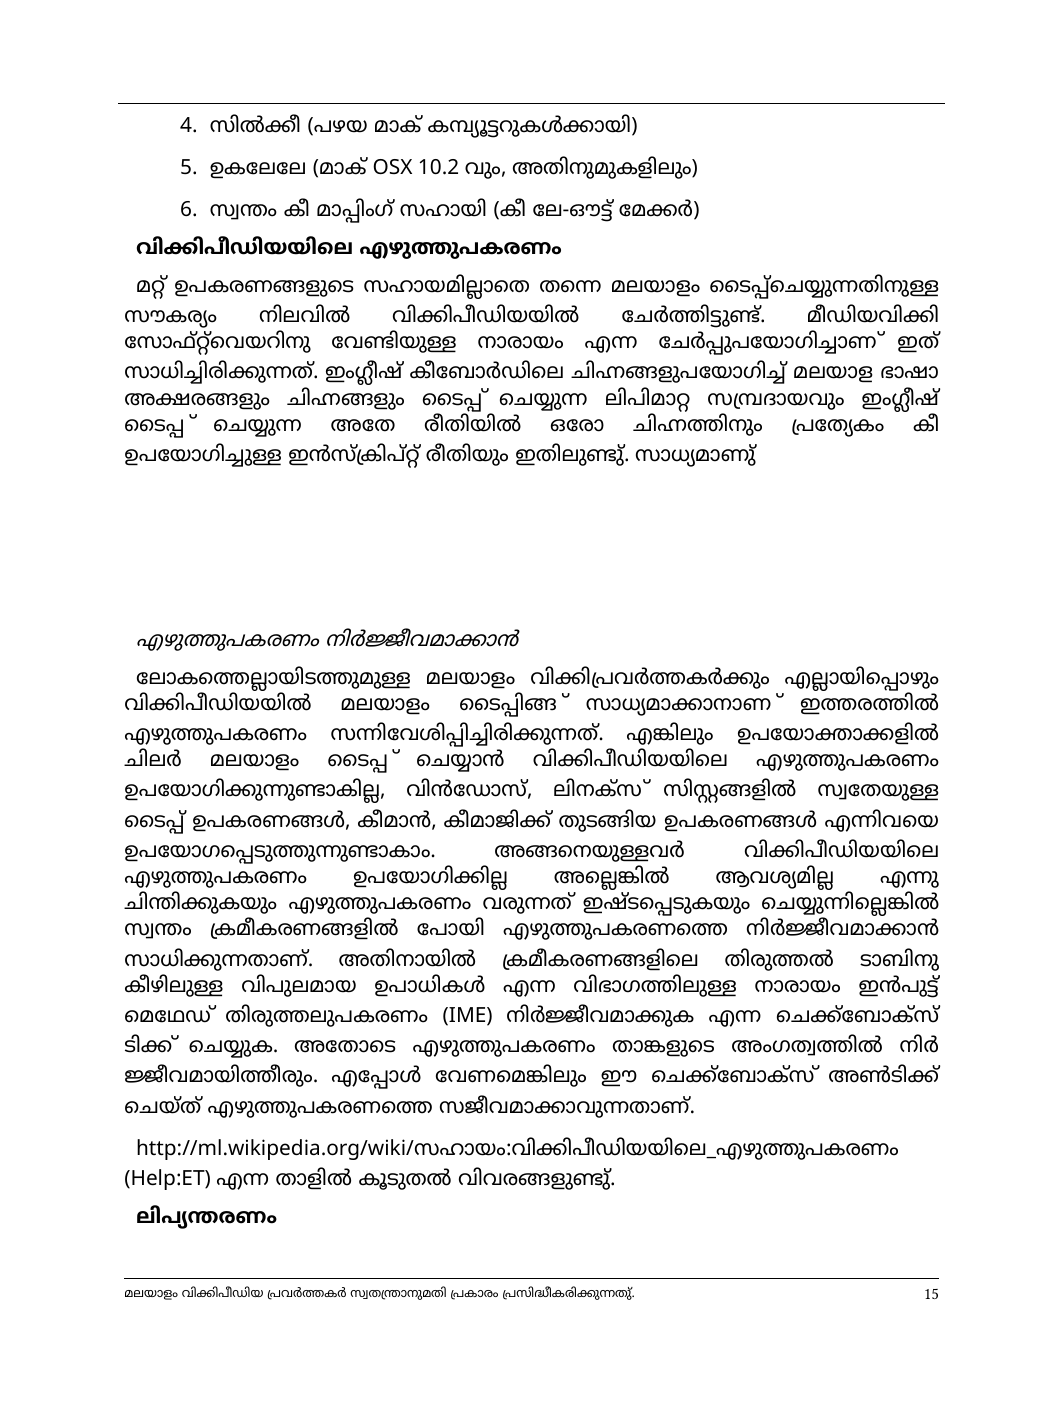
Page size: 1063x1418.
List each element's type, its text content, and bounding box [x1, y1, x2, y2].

text http://ml.wikipedia.org/wiki/സഹായം:വിക്കിപീഡിയയിലെ_എഴുത്തുപകരണം (Help:ET) എന്ന താളില്‍ കൂടുതല്‍ വിവരങ്ങളുണ്ടു്. [124, 1133, 939, 1194]
text ലോകത്തെല്ലായിടത്തുമുള്ള മലയാളം വിക്കിപ്രവര്‍ത്തകര്‍ക്കും എല്ലായിപ്പൊഴും വിക്കിപീഡിയയില്‍ മലയാളം ടൈപ്പിങ്ങ് സാധ്യമാക്കാനാണ് ഇത്തരത്തില്‍ എഴുത്തുപകരണം സന്നിവേശിപ്പിച്ചിരിക്കുന്നത്. എങ്കിലും ഉപയോക്താക്കളില്‍ ചിലര്‍ മലയാളം ടൈപ്പ് ചെയ്യാന്‍ വിക്കിപീഡിയയിലെ എഴുത്തുപകരണം ഉപയോഗിക്കുന്നുണ്ടാകില്ല, വിന്‍ഡോസ്, ലിനക്സ് സിസ്റ്റങ്ങളില്‍ സ്വതേയുള്ള ടൈപ്പ് ഉപകരണങ്ങള്‍, കീമാന്‍, കീമാജിക്ക് തുടങ്ങിയ ഉപകരണങ്ങള്‍ എന്നിവയെ ഉപയോഗപ്പെടുത്തുന്നുണ്ടാകാം. അങ്ങനെയുള്ളവര്‍ വിക്കിപീഡിയയിലെ എഴുത്തുപകരണം ഉപയോഗിക്കില്ല അല്ലെങ്കില്‍ ആവശ്യമില്ല എന്നു ചിന്തിക്കുകയും എഴുത്തുപകരണം വരുന്നത് ഇഷ്ടപ്പെടുകയും ചെയ്യുന്നില്ലെങ്കില്‍ സ്വന്തം ക്രമീകരണങ്ങളില്‍ പോയി എഴുത്തുപകരണത്തെ നിര്‍ജ്ജീവമാക്കാന്‍ സാധിക്കുന്നതാണ്. അതിനായില്‍ ക്രമീകരണങ്ങളിലെ തിരുത്തല്‍ ടാബിനു കീഴിലുള്ള വിപുലമായ ഉപാധികള്‍ എന്ന വിഭാഗത്തിലുള്ള നാരായം ഇന്‍പുട്ട് മെഥേഡ് തിരുത്തലുപകരണം (IME) നിര്‍ജ്ജീവമാക്കുക എന്ന ചെക്ക്ബോക്സ് ടിക്ക് ചെയ്യുക. അതോടെ എഴുത്തുപകരണം താങ്കളുടെ അംഗത്വത്തില്‍ നിര്‍ജ്ജീവമായിത്തീരും. എപ്പോള്‍ വേണമെങ്കിലും ഈ ചെക്ക്ബോക്സ് അണ്‍ടിക്ക് ചെയ്ത് എഴുത്തുപകരണത്തെ സജീവമാക്കാവുന്നതാണ്. [124, 666, 939, 1121]
text ലിപ്യന്തരണം [124, 1206, 939, 1232]
list ഉകലേലേ (മാക് OSX 10.2 വും, അതിനുമുകളിലും) [168, 152, 939, 182]
list സില്‍ക്കീ (പഴയ മാക് കമ്പ്യൂട്ടറുകള്‍ക്കായി) [168, 110, 939, 140]
subtitle വിക്കിപീഡിയയിലെ എഴുത്തുപകരണം [124, 236, 939, 262]
subtitle മറ്റ് ഉപകരണങ്ങളുടെ സഹായമില്ലാതെ തന്നെ മലയാളം ടൈപ്പ്ചെയ്യുന്നതിനുള്ള സൗകര്യം നിലവില്‍ വിക്കിപീഡിയയില്‍ ചേര്‍ത്തിട്ടുണ്ട്. മീഡിയവിക്കി സോഫ്റ്റ്‌വെയറിനു വേണ്ടിയുള്ള നാരായം എന്ന ചേര്‍പ്പുപയോഗിച്ചാണ് ഇത് സാധിച്ചിരിക്കുന്നത്. ഇംഗ്ലീഷ് കീബോര്‍ഡിലെ ചിഹ്നങ്ങളുപയോഗിച്ച് മലയാള ഭാഷാ അക്ഷരങ്ങളും ചിഹ്നങ്ങളും ടൈപ്പ് ചെയ്യുന്ന ലിപിമാറ്റ സമ്പ്രദായവും ഇംഗ്ലീഷ് ടൈപ്പ് ചെയ്യുന്ന അതേ രീതിയില്‍ ഒരോ ചിഹ്നത്തിനും പ്രത്യേകം കീ ഉപയോഗിച്ചുള്ള ഇന്‍സ്ക്രിപ്റ്റ് രീതിയും ഇതിലുണ്ടു്. സാധ്യമാണു് [124, 274, 939, 469]
list സ്വന്തം കീ മാപ്പിംഗ് സഹായി (കീ ലേ-ഔട്ട് മേക്കര്‍) [168, 194, 939, 224]
text എഴുത്തുപകരണം നിര്‍ജ്ജീവമാക്കാന്‍ [124, 628, 939, 654]
